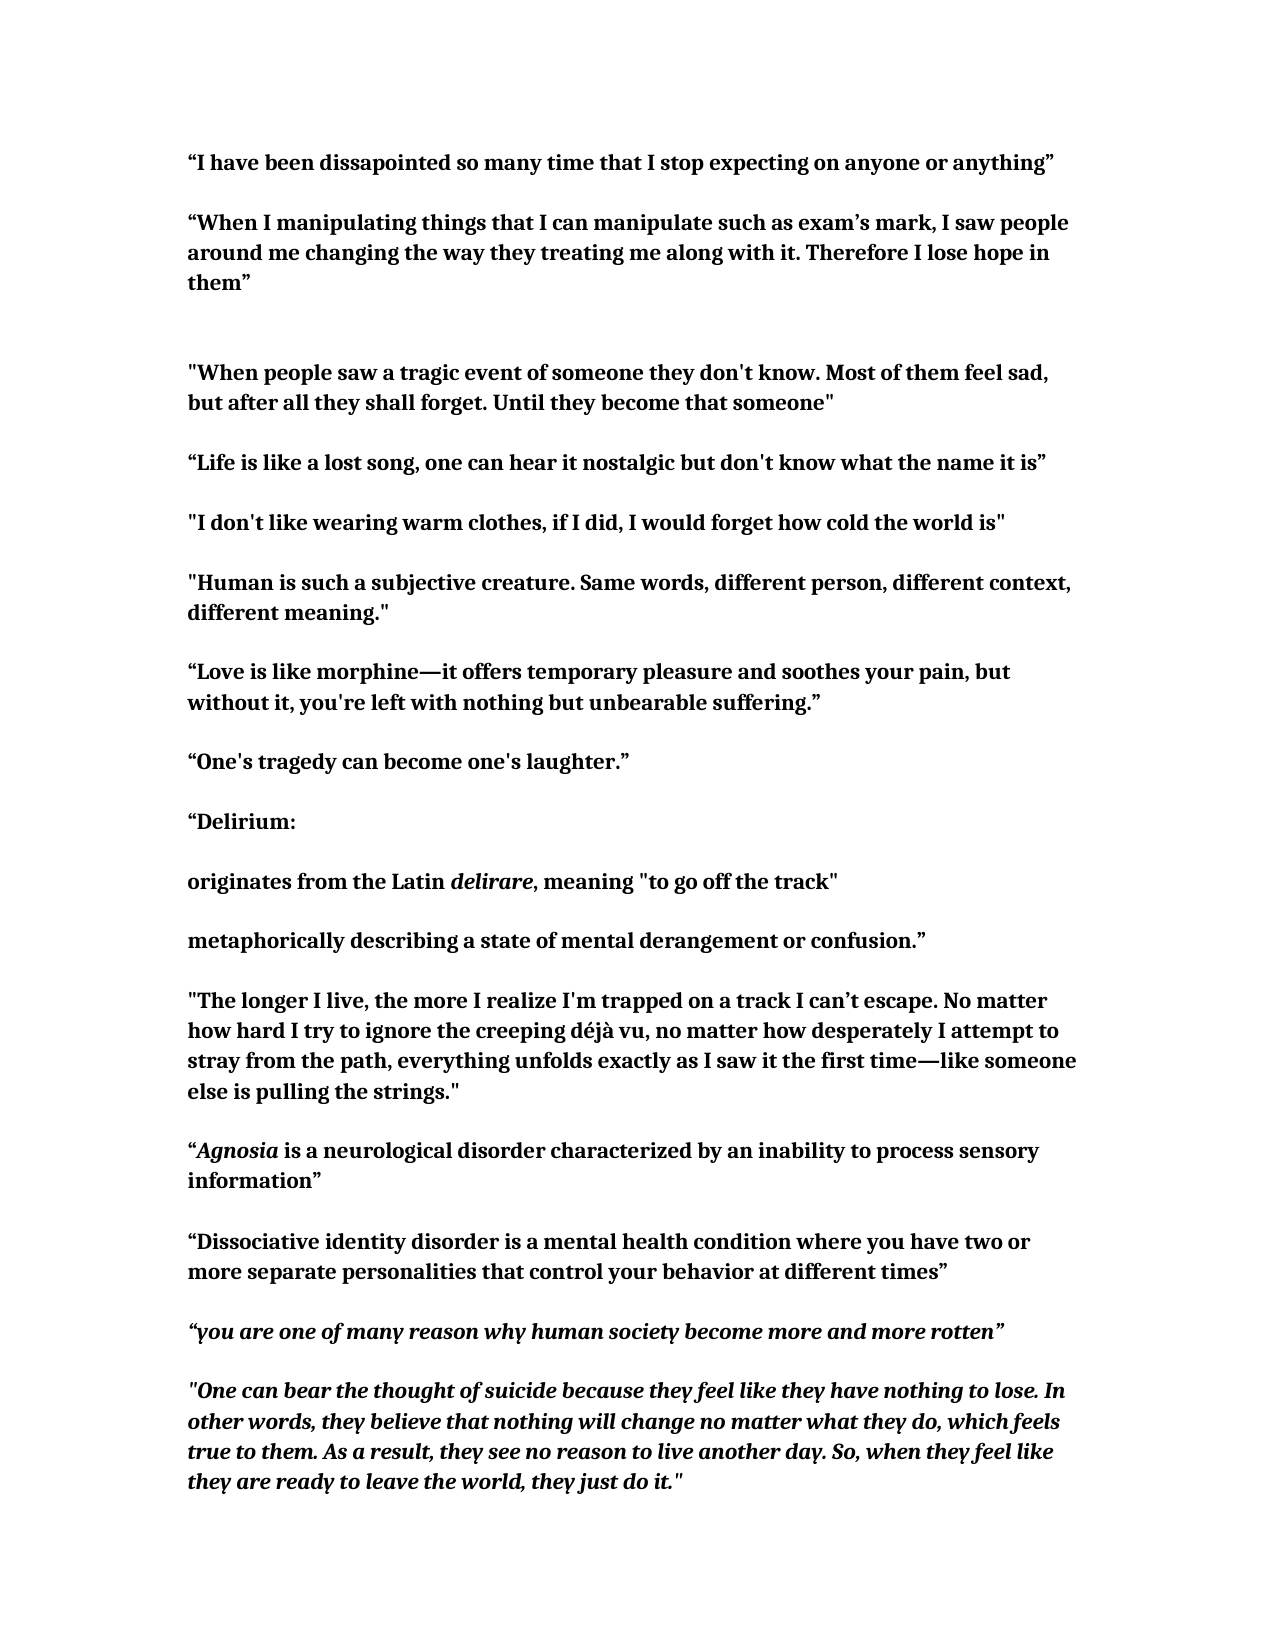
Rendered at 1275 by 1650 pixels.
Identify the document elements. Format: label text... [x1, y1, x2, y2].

text “When I manipulating things that I can manipulate such as exam’s mark, I saw people around me changing the way they treating me along with it. Therefore I lose hope in them” [187, 210, 1087, 296]
text “Love is like morphine—it offers temporary pleasure and soothes your pain, but without it, you're left with nothing but unbearable suffering.” [187, 659, 1087, 716]
text “Life is like a lost song, one can hear it nostalgic but don't know what the name it is” [187, 450, 1087, 476]
text "One can bear the thought of suicide because they feel like they have nothing to lose. In other words, they believe that nothing will change no matter what they do, which feels true to them. As a result, they see no reason to live another day. So, when they feel like they are ready to leave the world, they just do it." [187, 1378, 1087, 1495]
text “I have been dissapointed so many time that I stop expecting on anyone or anything” [187, 150, 1087, 176]
text “you are one of many reason why human society become more and more rotten” [187, 1319, 1087, 1345]
text originates from the Latin delirare, meaning "to go off the track" [187, 868, 1087, 895]
text “One's tragedy can become one's laughter.” [187, 749, 1087, 775]
text "I don't like wearing warm clothes, if I did, I would forget how cold the world is" [187, 509, 1087, 536]
text “Agnosia is a neurological disorder characterized by an inability to process sensory information” “Dissociative identity disorder is a mental health condition where you have two or more separate personalities that control your behavior at different times” [187, 1138, 1087, 1285]
text "When people saw a tragic event of someone they don't know. Most of them feel sad, but after all they shall forget. Until they become that someone" [187, 330, 1087, 417]
text "Human is such a subjective creature. Same words, different person, different context, different meaning." [187, 569, 1087, 626]
text “Delirium: [187, 809, 1087, 835]
text "The longer I live, the more I realize I'm trapped on a track I can’t escape. No matter how hard I try to ignore the creeping déjà vu, no matter how desperately I attempt to stray from the path, everything unfolds exactly as I saw it the first time—like someone else is pulling the strings." [187, 988, 1087, 1105]
text metaphorically describing a state of mental derangement or confusion.” [187, 928, 1087, 954]
